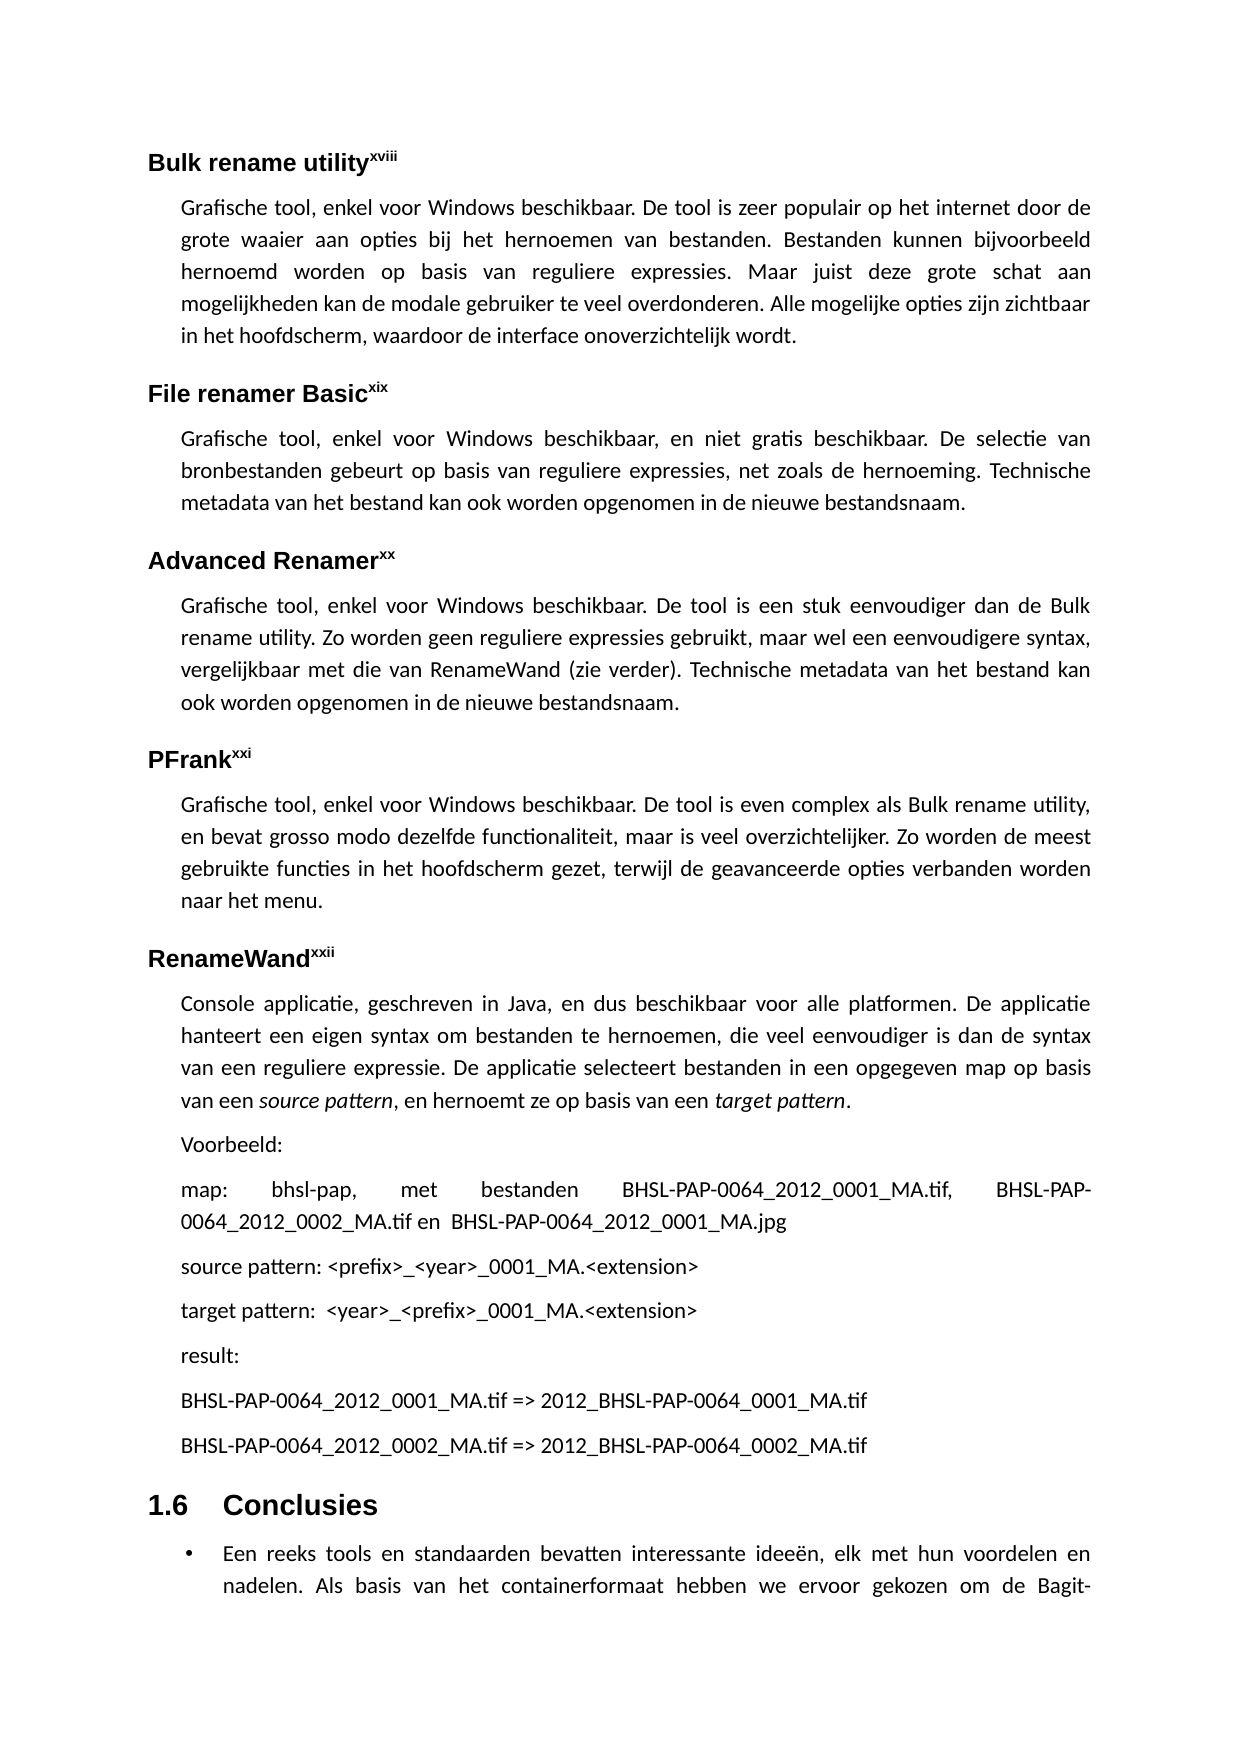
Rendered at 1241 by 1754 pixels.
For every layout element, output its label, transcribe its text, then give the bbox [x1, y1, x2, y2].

text Grafische tool, enkel voor Windows beschikbaar. De tool is even complex als Bulk rename utility, en bevat grosso modo dezelfde functionaliteit, maar is veel overzichtelijker. Zo worden de meest gebruikte functies in het hoofdscherm gezet, terwijl de geavanceerde opties verbanden worden naar het menu. [181, 790, 1093, 915]
text Voorbeeld: [181, 1130, 1093, 1158]
text result: [181, 1341, 1093, 1369]
text BHSL-PAP-0064_2012_0001_MA.tif => 2012_BHSL-PAP-0064_0001_MA.tif [181, 1386, 1093, 1414]
subtitle Conclusies [148, 1488, 1093, 1521]
subtitle RenameWand [148, 944, 1093, 972]
text Console applicatie, geschreven in Java, en dus beschikbaar voor alle platformen. De applicatie hanteert een eigen syntax om bestanden te hernoemen, die veel eenvoudiger is dan de syntax van een reguliere expressie. De applicatie selecteert bestanden in een opgegeven map op basis van een source pattern, en hernoemt ze op basis van een target pattern. [181, 989, 1093, 1114]
text Grafische tool, enkel voor Windows beschikbaar. De tool is zeer populair op het internet door de grote waaier aan opties bij het hernoemen van bestanden. Bestanden kunnen bijvoorbeeld hernoemd worden op basis van reguliere expressies. Maar juist deze grote schat aan mogelijkheden kan de modale gebruiker te veel overdonderen. Alle mogelijke opties zijn zichtbaar in het hoofdscherm, waardoor de interface onoverzichtelijk wordt. [181, 193, 1093, 350]
subtitle Bulk rename utility [148, 148, 1093, 176]
text target pattern: <year>_<prefix>_0001_MA.<extension> [181, 1297, 1093, 1325]
text map: bhsl-pap, met bestanden BHSL-PAP-0064_2012_0001_MA.tif, BHSL-PAP-0064_2012_0002_MA.tif en BHSL-PAP-0064_2012_0001_MA.jpg [181, 1175, 1093, 1235]
text source pattern: <prefix>_<year>_0001_MA.<extension> [181, 1252, 1093, 1280]
list Een reeks tools en standaarden bevatten interessante ideeën, elk met hun voordelen en nadelen. Als basis van het containerformaat hebben we ervoor gekozen om de Bagit- [185, 1539, 1093, 1599]
text BHSL-PAP-0064_2012_0002_MA.tif => 2012_BHSL-PAP-0064_0002_MA.tif [181, 1431, 1093, 1459]
text Grafische tool, enkel voor Windows beschikbaar, en niet gratis beschikbaar. De selectie van bronbestanden gebeurt op basis van reguliere expressies, net zoals de hernoeming. Technische metadata van het bestand kan ook worden opgenomen in de nieuwe bestandsnaam. [181, 424, 1093, 517]
subtitle PFrank [148, 745, 1093, 773]
text Grafische tool, enkel voor Windows beschikbaar. De tool is een stuk eenvoudiger dan de Bulk rename utility. Zo worden geen reguliere expressies gebruikt, maar wel een eenvoudigere syntax, vergelijkbaar met die van RenameWand (zie verder). Technische metadata van het bestand kan ook worden opgenomen in de nieuwe bestandsnaam. [181, 591, 1093, 716]
subtitle File renamer Basic [148, 379, 1093, 407]
subtitle Advanced Renamer [148, 546, 1093, 574]
